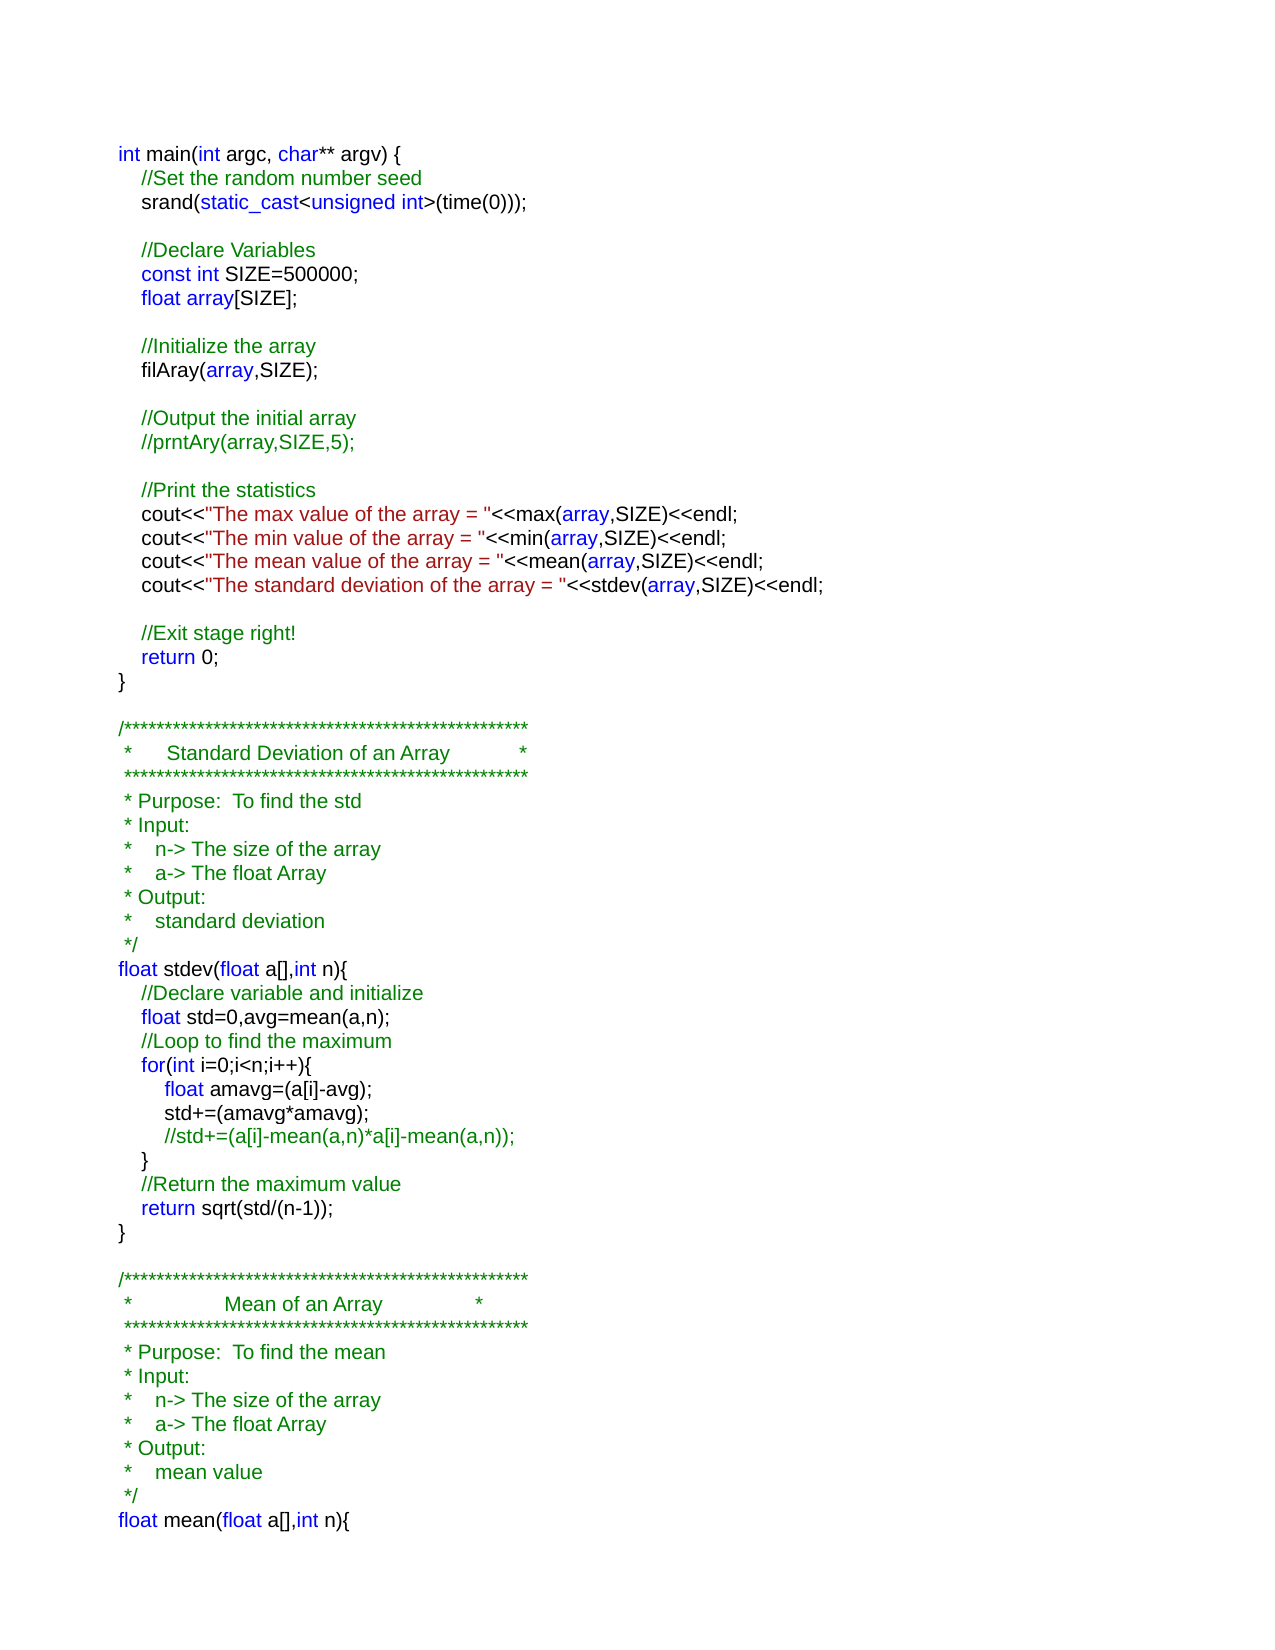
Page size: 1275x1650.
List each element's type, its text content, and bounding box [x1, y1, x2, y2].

text * mean value [118, 1460, 1157, 1484]
text * a-> The float Array [118, 861, 1157, 885]
text */ [118, 1484, 1157, 1508]
text int main(int argc, char** argv) { [118, 142, 1157, 166]
text cout<<"The mean value of the array = "<<mean(array,SIZE)<<endl; [118, 549, 1157, 573]
text * Purpose: To find the std [118, 789, 1157, 813]
text } [118, 1148, 1157, 1172]
text srand(static_cast<unsigned int>(time(0))); [118, 190, 1157, 214]
text float stdev(float a[],int n){ [118, 957, 1157, 981]
text * Output: [118, 1436, 1157, 1460]
text cout<<"The max value of the array = "<<max(array,SIZE)<<endl; [118, 501, 1157, 525]
text //Declare Variables [118, 238, 1157, 262]
text std+=(amavg*amavg); [118, 1100, 1157, 1124]
text */ [118, 933, 1157, 957]
text float std=0,avg=mean(a,n); [118, 1004, 1157, 1028]
text * n-> The size of the array [118, 1388, 1157, 1412]
text //std+=(a[i]-mean(a,n)*a[i]-mean(a,n)); [118, 1124, 1157, 1148]
text * Purpose: To find the mean [118, 1340, 1157, 1364]
text ************************************************** [118, 1316, 1157, 1340]
text * n-> The size of the array [118, 837, 1157, 861]
text const int SIZE=500000; [118, 262, 1157, 286]
text cout<<"The standard deviation of the array = "<<stdev(array,SIZE)<<endl; [118, 573, 1157, 597]
text //prntAry(array,SIZE,5); [118, 429, 1157, 453]
text ************************************************** [118, 765, 1157, 789]
text } [118, 669, 1157, 693]
text * Input: [118, 813, 1157, 837]
text //Loop to find the maximum [118, 1028, 1157, 1052]
text float amavg=(a[i]-avg); [118, 1076, 1157, 1100]
text filAray(array,SIZE); [118, 358, 1157, 382]
text //Declare variable and initialize [118, 981, 1157, 1004]
text //Initialize the array [118, 334, 1157, 358]
text //Exit stage right! [118, 621, 1157, 645]
text //Print the statistics [118, 477, 1157, 501]
text * a-> The float Array [118, 1412, 1157, 1436]
text cout<<"The min value of the array = "<<min(array,SIZE)<<endl; [118, 525, 1157, 549]
text * Mean of an Array * [118, 1292, 1157, 1316]
text * Input: [118, 1364, 1157, 1388]
text /************************************************** [118, 1268, 1157, 1292]
text * standard deviation [118, 909, 1157, 933]
text //Return the maximum value [118, 1172, 1157, 1196]
text //Set the random number seed [118, 166, 1157, 190]
text return 0; [118, 645, 1157, 669]
text //Output the initial array [118, 406, 1157, 429]
text float mean(float a[],int n){ [118, 1508, 1157, 1532]
text * Output: [118, 885, 1157, 909]
text for(int i=0;i<n;i++){ [118, 1052, 1157, 1076]
text * Standard Deviation of an Array * [118, 741, 1157, 765]
text } [118, 1220, 1157, 1244]
text /************************************************** [118, 717, 1157, 741]
text float array[SIZE]; [118, 286, 1157, 310]
text return sqrt(std/(n-1)); [118, 1196, 1157, 1220]
